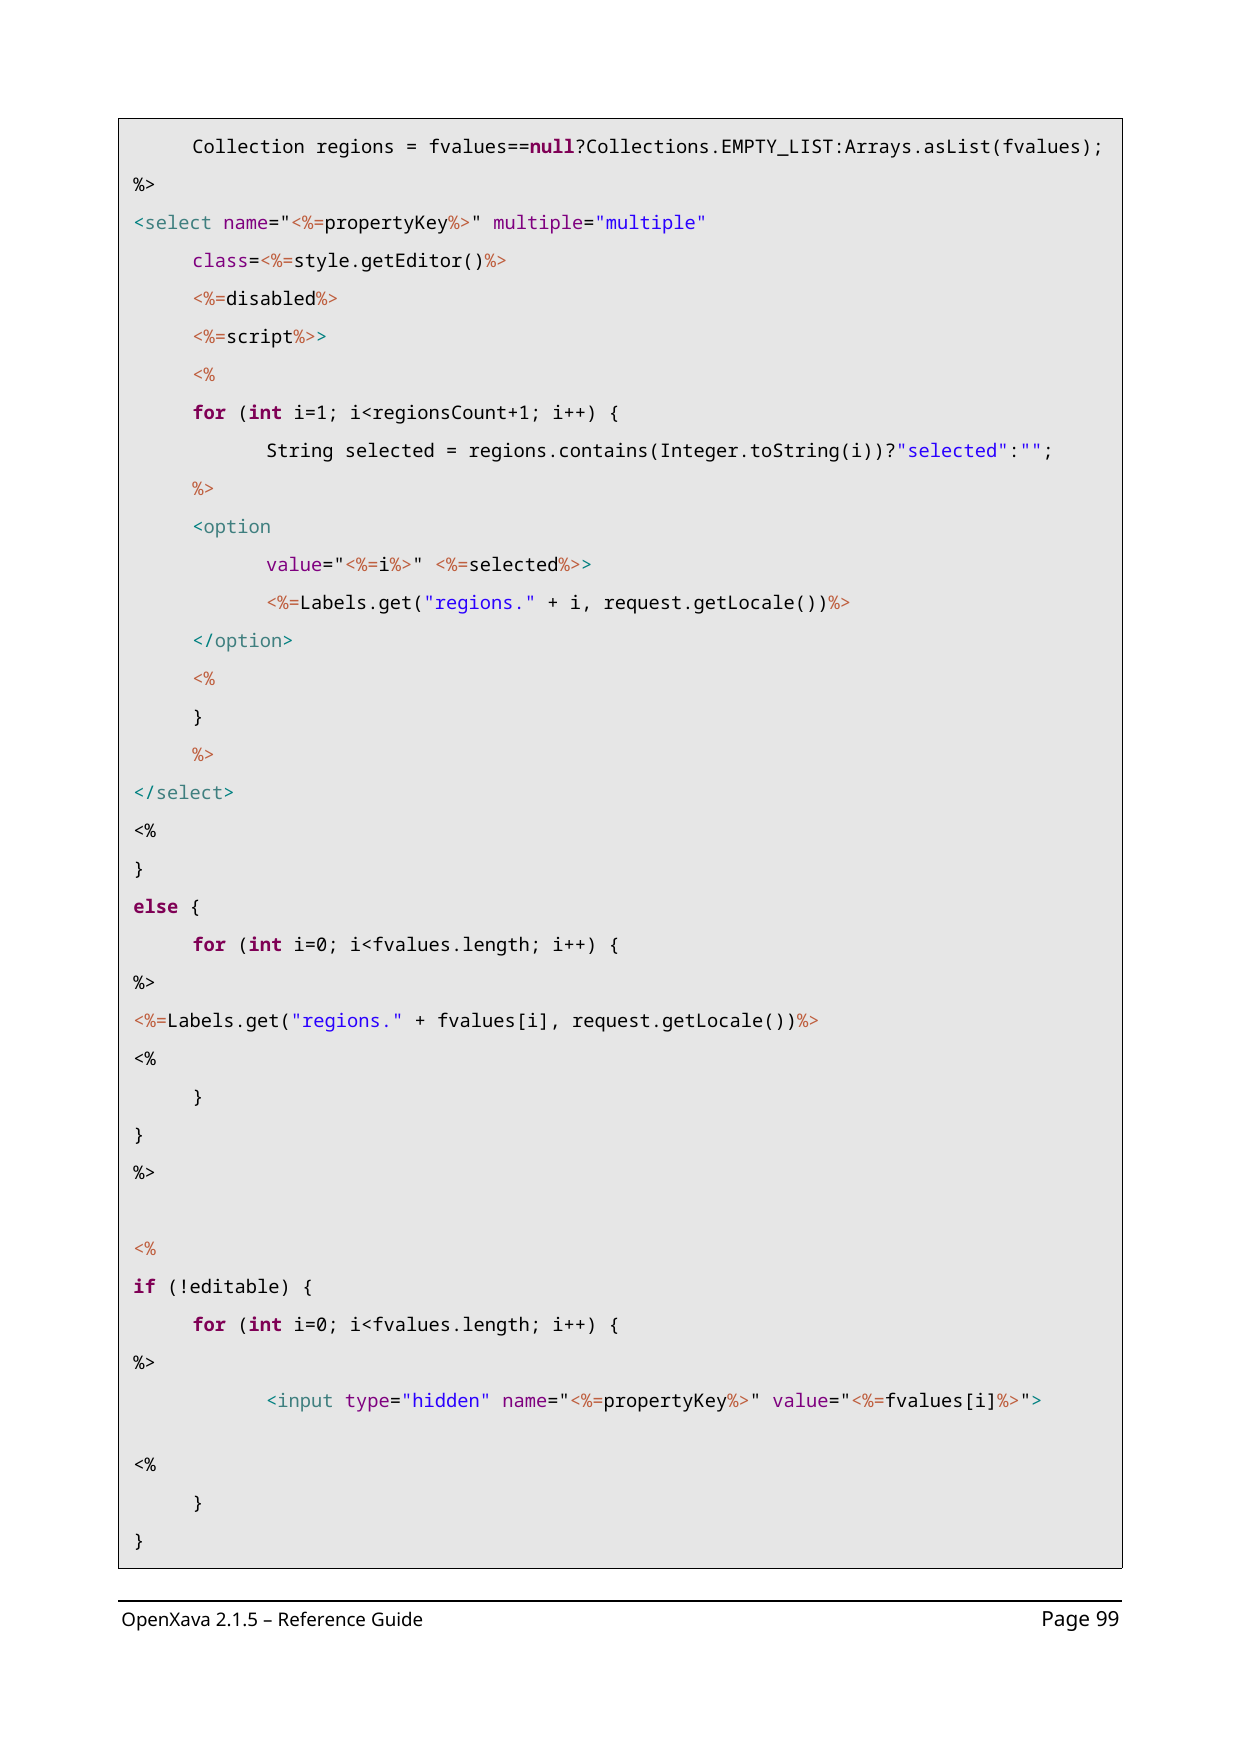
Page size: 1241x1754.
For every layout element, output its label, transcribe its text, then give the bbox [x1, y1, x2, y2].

text for (int i=0; i<fvalues.length; i++) { [119, 1297, 1122, 1335]
text %> [119, 726, 1122, 764]
text Collection regions = fvalues==null?Collections.EMPTY_LIST:Arrays.asList(fvalues); [119, 119, 1122, 156]
text <% [119, 650, 1122, 688]
text %> [119, 460, 1122, 498]
text %> [119, 1145, 1122, 1183]
text if (!editable) { [119, 1259, 1122, 1297]
text <select name="<%=propertyKey%>" multiple="multiple" [119, 194, 1122, 232]
text String selected = regions.contains(Integer.toString(i))?"selected":""; [119, 422, 1122, 460]
text %> [119, 1335, 1122, 1373]
text class=<%=style.getEditor()%> [119, 232, 1122, 270]
text %> [119, 954, 1122, 993]
text <%=Labels.get("regions." + i, request.getLocale())%> [119, 574, 1122, 612]
text <%=Labels.get("regions." + fvalues[i], request.getLocale())%> [119, 993, 1122, 1031]
text %> [119, 156, 1122, 194]
text value="<%=i%>" <%=selected%>> [119, 536, 1122, 574]
text else { [119, 878, 1122, 917]
text <% [119, 1436, 1122, 1474]
text <% [119, 346, 1122, 384]
text <%=disabled%> [119, 270, 1122, 308]
text } [119, 1069, 1122, 1107]
text <% [119, 1031, 1122, 1069]
text <% [119, 802, 1122, 841]
text for (int i=0; i<fvalues.length; i++) { [119, 917, 1122, 954]
text } [119, 1512, 1122, 1568]
text } [119, 1474, 1122, 1512]
text for (int i=1; i<regionsCount+1; i++) { [119, 384, 1122, 422]
text <%=script%>> [119, 308, 1122, 346]
text <input type="hidden" name="<%=propertyKey%>" value="<%=fvalues[i]%>"> [119, 1373, 1122, 1436]
text </option> [119, 612, 1122, 650]
text } [119, 841, 1122, 878]
text </select> [119, 764, 1122, 802]
text } [119, 1107, 1122, 1145]
text <option [119, 498, 1122, 536]
text } [119, 688, 1122, 726]
text <% [119, 1221, 1122, 1259]
